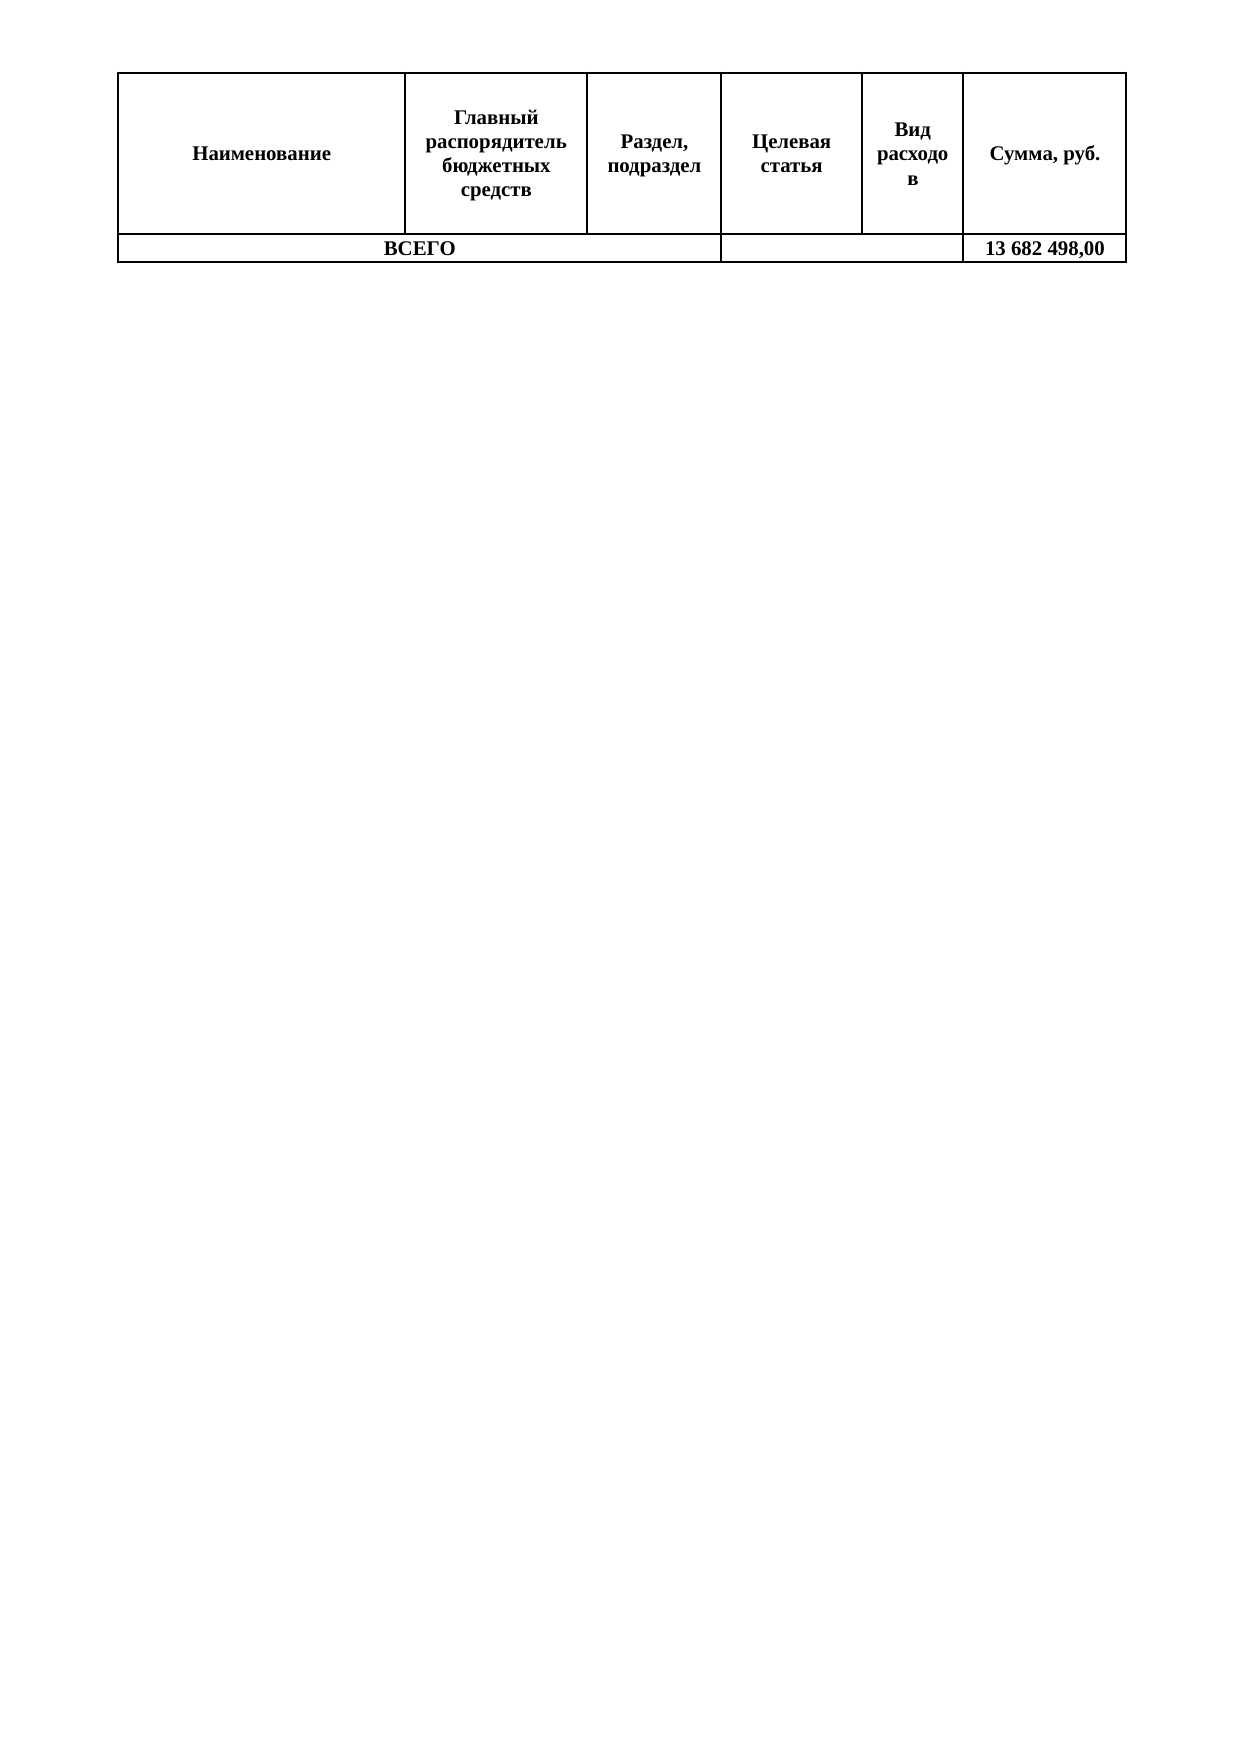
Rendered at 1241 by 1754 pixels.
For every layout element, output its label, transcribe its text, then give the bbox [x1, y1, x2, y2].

table_cell ВСЕГО [119, 235, 720, 261]
table_header Вид расходов [863, 74, 962, 233]
table_cell [722, 235, 962, 261]
table_header Главный распорядитель бюджетных средств [406, 74, 586, 233]
table_header Целевая статья [722, 74, 861, 233]
table_header Раздел, подраздел [588, 74, 720, 233]
table_header Наименование [119, 74, 404, 233]
table_cell 13 682 498,00 [964, 235, 1125, 261]
table_header Сумма, руб. [964, 74, 1125, 233]
